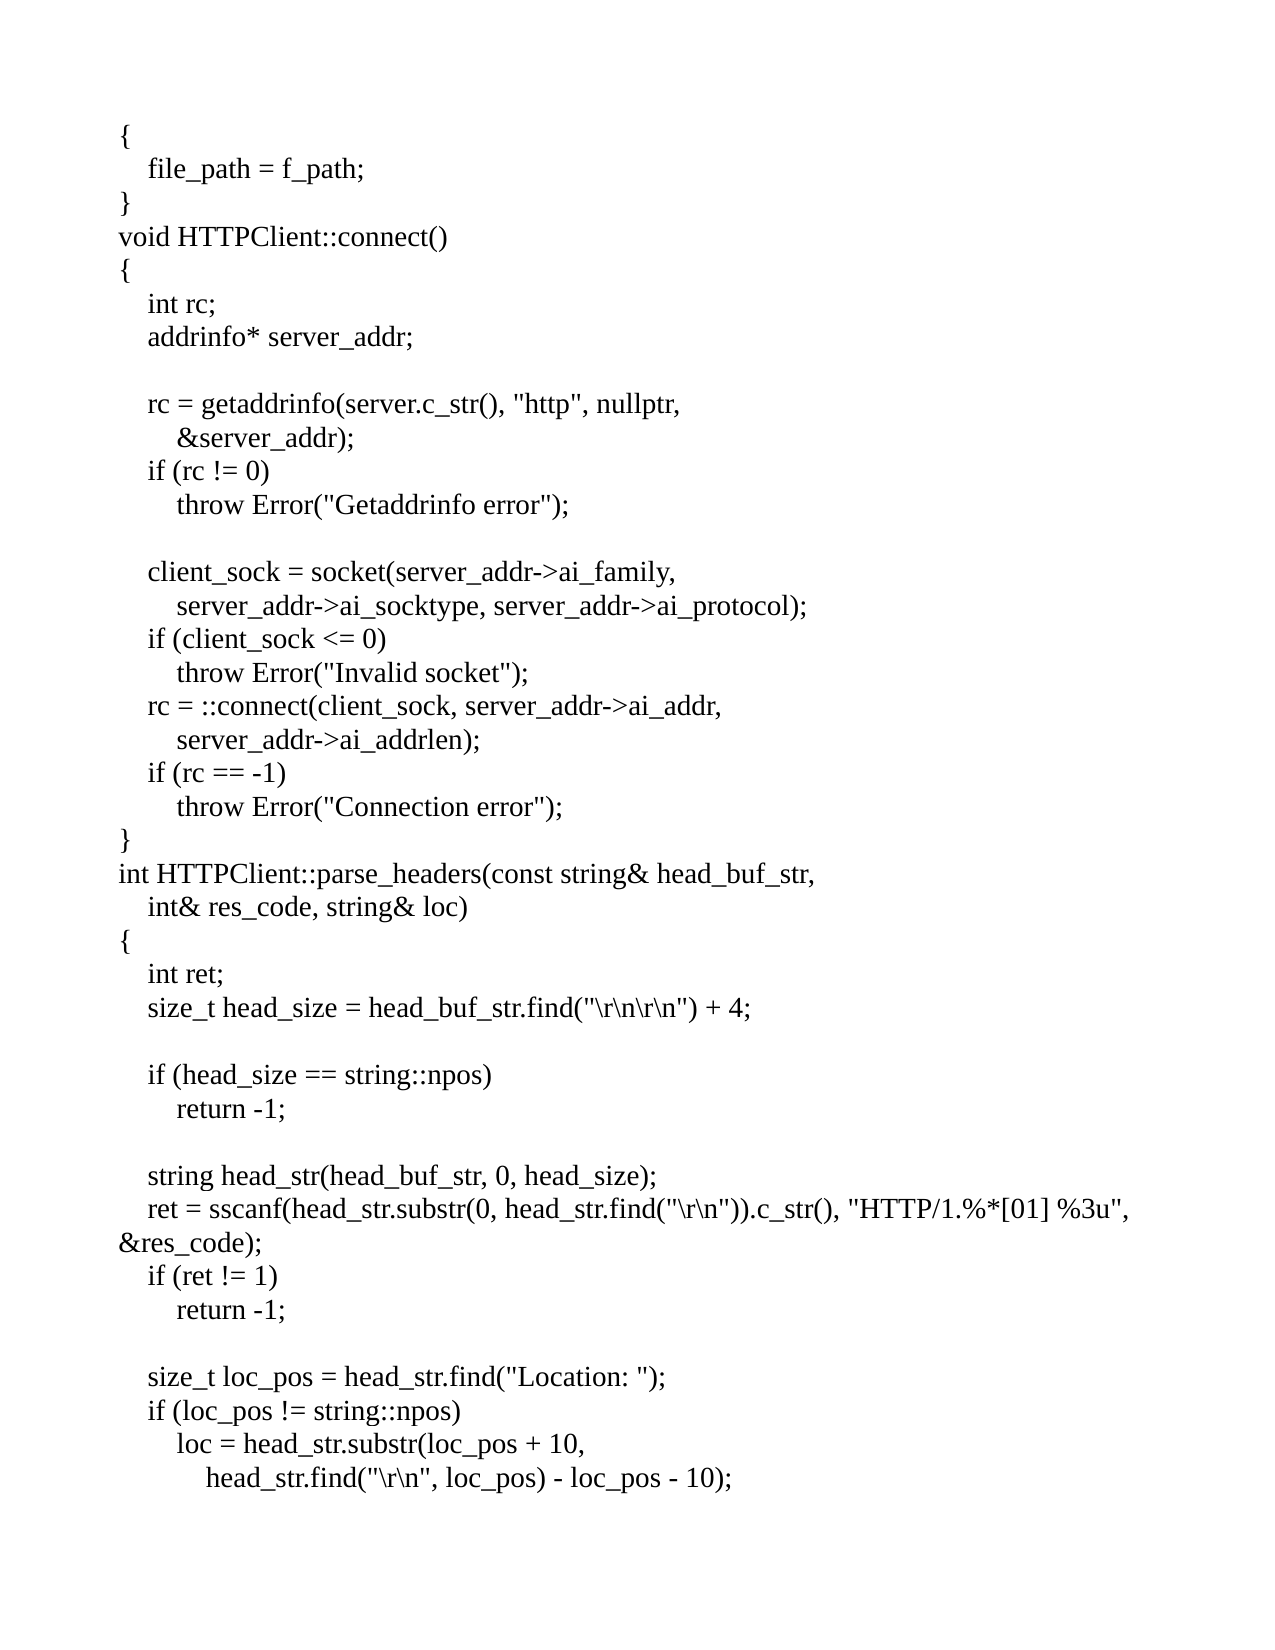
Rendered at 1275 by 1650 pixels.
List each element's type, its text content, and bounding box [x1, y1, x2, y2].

text string head_str(head_buf_str, 0, head_size); [118, 1158, 1157, 1191]
text &server_addr); [118, 420, 1157, 453]
text { [118, 252, 1157, 286]
text size_t loc_pos = head_str.find("Location: "); [118, 1359, 1157, 1393]
text throw Error("Connection error"); [118, 789, 1157, 822]
text if (head_size == string::npos) [118, 1057, 1157, 1091]
text if (loc_pos != string::npos) [118, 1393, 1157, 1426]
text { [118, 923, 1157, 957]
text ret = sscanf(head_str.substr(0, head_str.find("\r\n")).c_str(), "HTTP/1.%*[01] %3u", &res_code); [118, 1191, 1157, 1258]
text server_addr->ai_socktype, server_addr->ai_protocol); [118, 588, 1157, 621]
text if (rc == -1) [118, 755, 1157, 789]
text return -1; [118, 1091, 1157, 1124]
text int ret; [118, 957, 1157, 990]
text } [118, 185, 1157, 219]
text if (rc != 0) [118, 453, 1157, 487]
text int& res_code, string& loc) [118, 889, 1157, 923]
text server_addr->ai_addrlen); [118, 722, 1157, 755]
text file_path = f_path; [118, 152, 1157, 185]
text rc = getaddrinfo(server.c_str(), "http", nullptr, [118, 386, 1157, 420]
text void HTTPClient::connect() [118, 219, 1157, 252]
text client_sock = socket(server_addr->ai_family, [118, 554, 1157, 588]
text return -1; [118, 1292, 1157, 1326]
text throw Error("Getaddrinfo error"); [118, 487, 1157, 521]
text throw Error("Invalid socket"); [118, 655, 1157, 688]
text } [118, 822, 1157, 856]
text head_str.find("\r\n", loc_pos) - loc_pos - 10); [118, 1460, 1157, 1493]
text rc = ::connect(client_sock, server_addr->ai_addr, [118, 688, 1157, 722]
text if (client_sock <= 0) [118, 621, 1157, 655]
text int HTTPClient::parse_headers(const string& head_buf_str, [118, 856, 1157, 889]
text { [118, 118, 1157, 152]
text loc = head_str.substr(loc_pos + 10, [118, 1426, 1157, 1460]
text addrinfo* server_addr; [118, 319, 1157, 353]
text if (ret != 1) [118, 1258, 1157, 1292]
text size_t head_size = head_buf_str.find("\r\n\r\n") + 4; [118, 990, 1157, 1024]
text int rc; [118, 286, 1157, 319]
